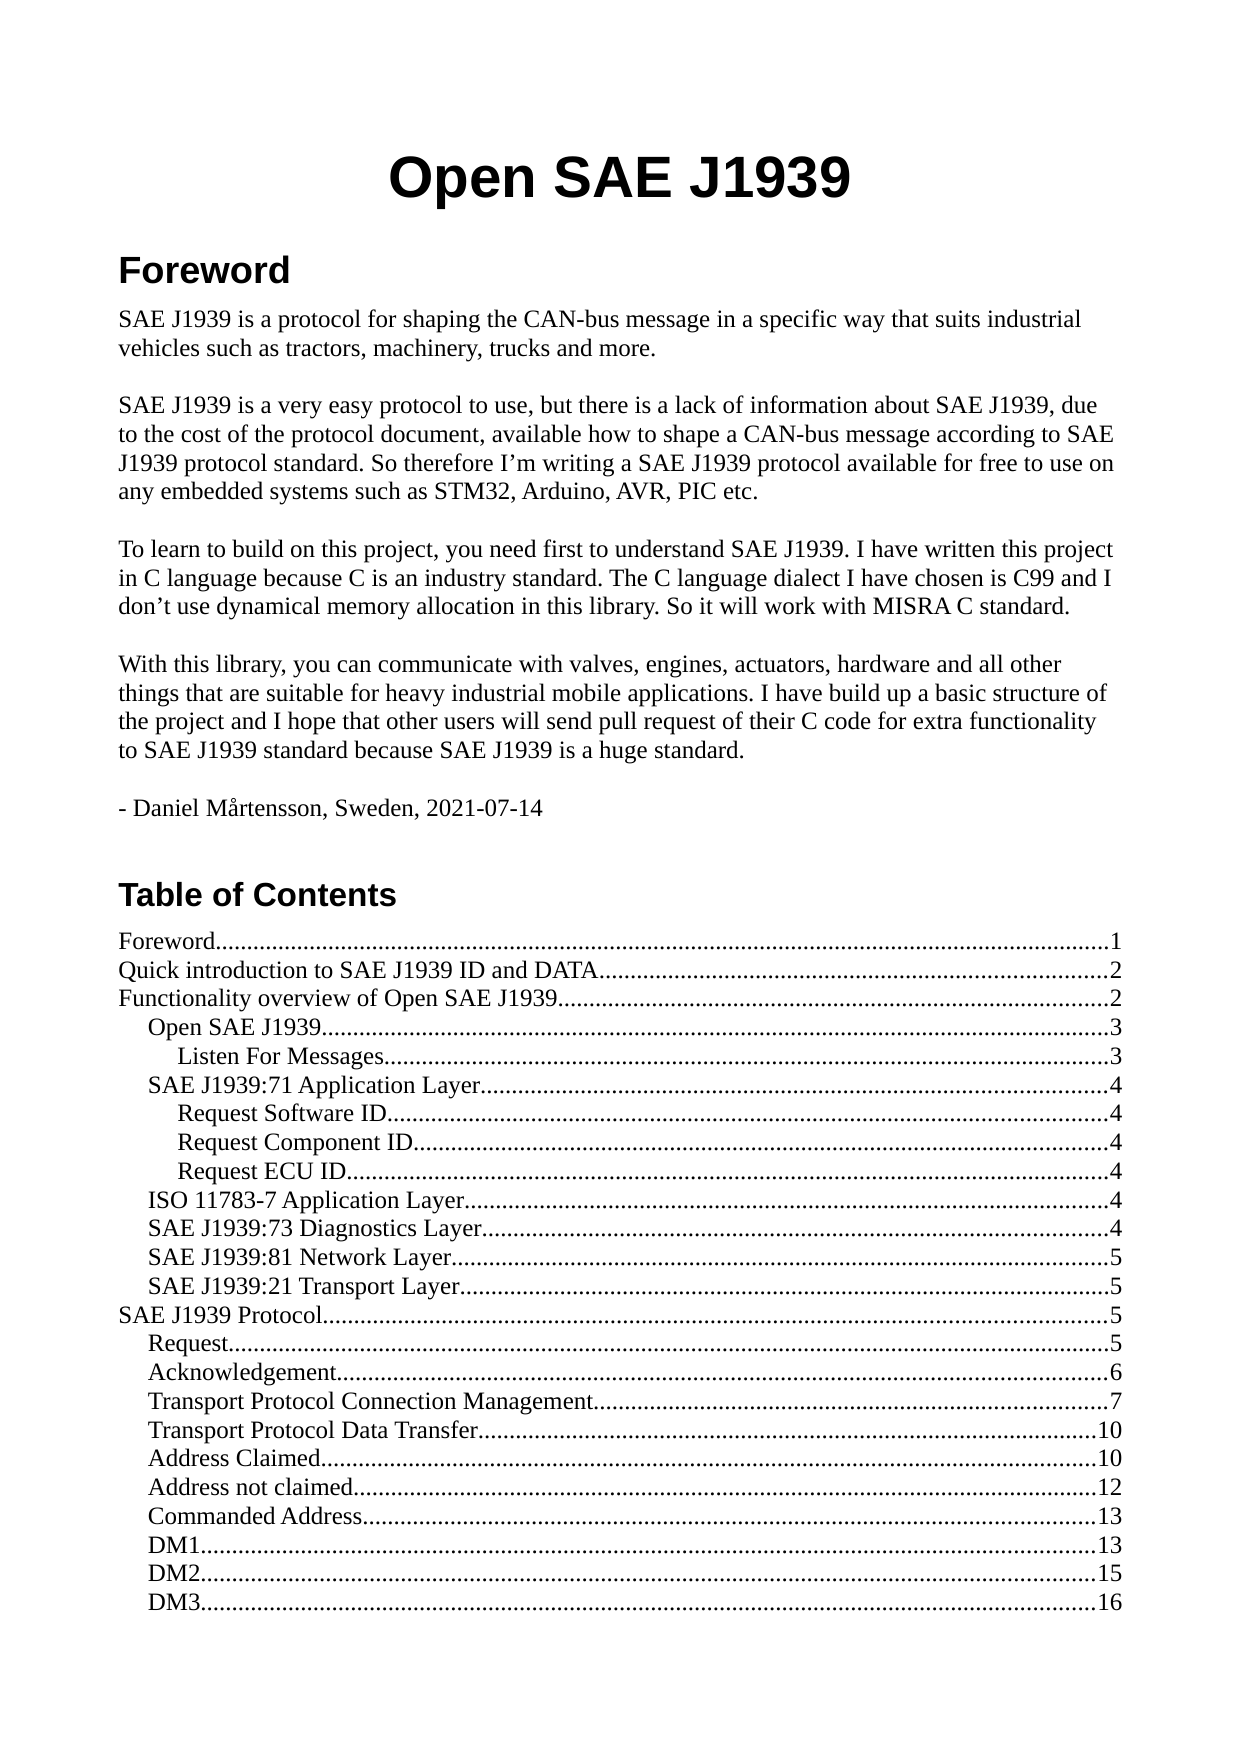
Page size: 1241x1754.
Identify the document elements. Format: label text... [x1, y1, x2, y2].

subtitle Table of Contents [118, 875, 1122, 913]
text With this library, you can communicate with valves, engines, actuators, hardware and all other things that are suitable for heavy industrial mobile applications. I have build up a basic structure of the project and I hope that other users will send pull request of their C code for extra functionality to SAE J1939 standard because SAE J1939 is a huge standard. [118, 649, 1122, 764]
text Foreword 1 [118, 926, 1122, 955]
text Acknowledgement 6 [148, 1357, 1122, 1386]
text Quick introduction to SAE J1939 ID and DATA 2 [118, 955, 1122, 983]
text Address not claimed 12 [148, 1472, 1122, 1501]
text SAE J1939 is a very easy protocol to use, but there is a lack of information about SAE J1939, due to the cost of the protocol document, available how to shape a CAN-bus message according to SAE J1939 protocol standard. So therefore I’m writing a SAE J1939 protocol available for free to use on any embedded systems such as STM32, Arduino, AVR, PIC etc. [118, 390, 1122, 505]
text Request Software ID 4 [177, 1098, 1122, 1127]
text SAE J1939:71 Application Layer 4 [148, 1070, 1122, 1098]
text ISO 11783-7 Application Layer 4 [148, 1185, 1122, 1213]
text SAE J1939 Protocol 5 [118, 1300, 1122, 1328]
text DM2 15 [148, 1558, 1122, 1587]
title Open SAE J1939 [118, 143, 1122, 210]
text Address Claimed 10 [148, 1443, 1122, 1472]
text To learn to build on this project, you need first to understand SAE J1939. I have written this project in C language because C is an industry standard. The C language dialect I have chosen is C99 and I don’t use dynamical memory allocation in this library. So it will work with MISRA C standard. [118, 534, 1122, 620]
text SAE J1939:21 Transport Layer 5 [148, 1271, 1122, 1300]
text Commanded Address 13 [148, 1501, 1122, 1530]
text Functionality overview of Open SAE J1939 2 [118, 983, 1122, 1012]
text Request 5 [148, 1328, 1122, 1357]
text DM1 13 [148, 1530, 1122, 1558]
text SAE J1939:73 Diagnostics Layer 4 [148, 1213, 1122, 1242]
text Transport Protocol Data Transfer 10 [148, 1415, 1122, 1443]
text Request Component ID 4 [177, 1127, 1122, 1156]
text Open SAE J1939 3 [148, 1012, 1122, 1041]
subtitle Foreword [118, 248, 1122, 291]
text SAE J1939 is a protocol for shaping the CAN-bus message in a specific way that suits industrial vehicles such as tractors, machinery, trucks and more. [118, 304, 1122, 361]
text Transport Protocol Connection Management 7 [148, 1386, 1122, 1415]
text Listen For Messages 3 [177, 1041, 1122, 1070]
text Request ECU ID 4 [177, 1156, 1122, 1185]
text DM3 16 [148, 1587, 1122, 1616]
text SAE J1939:81 Network Layer 5 [148, 1242, 1122, 1271]
text - Daniel Mårtensson, Sweden, 2021-07-14 [118, 793, 1122, 821]
